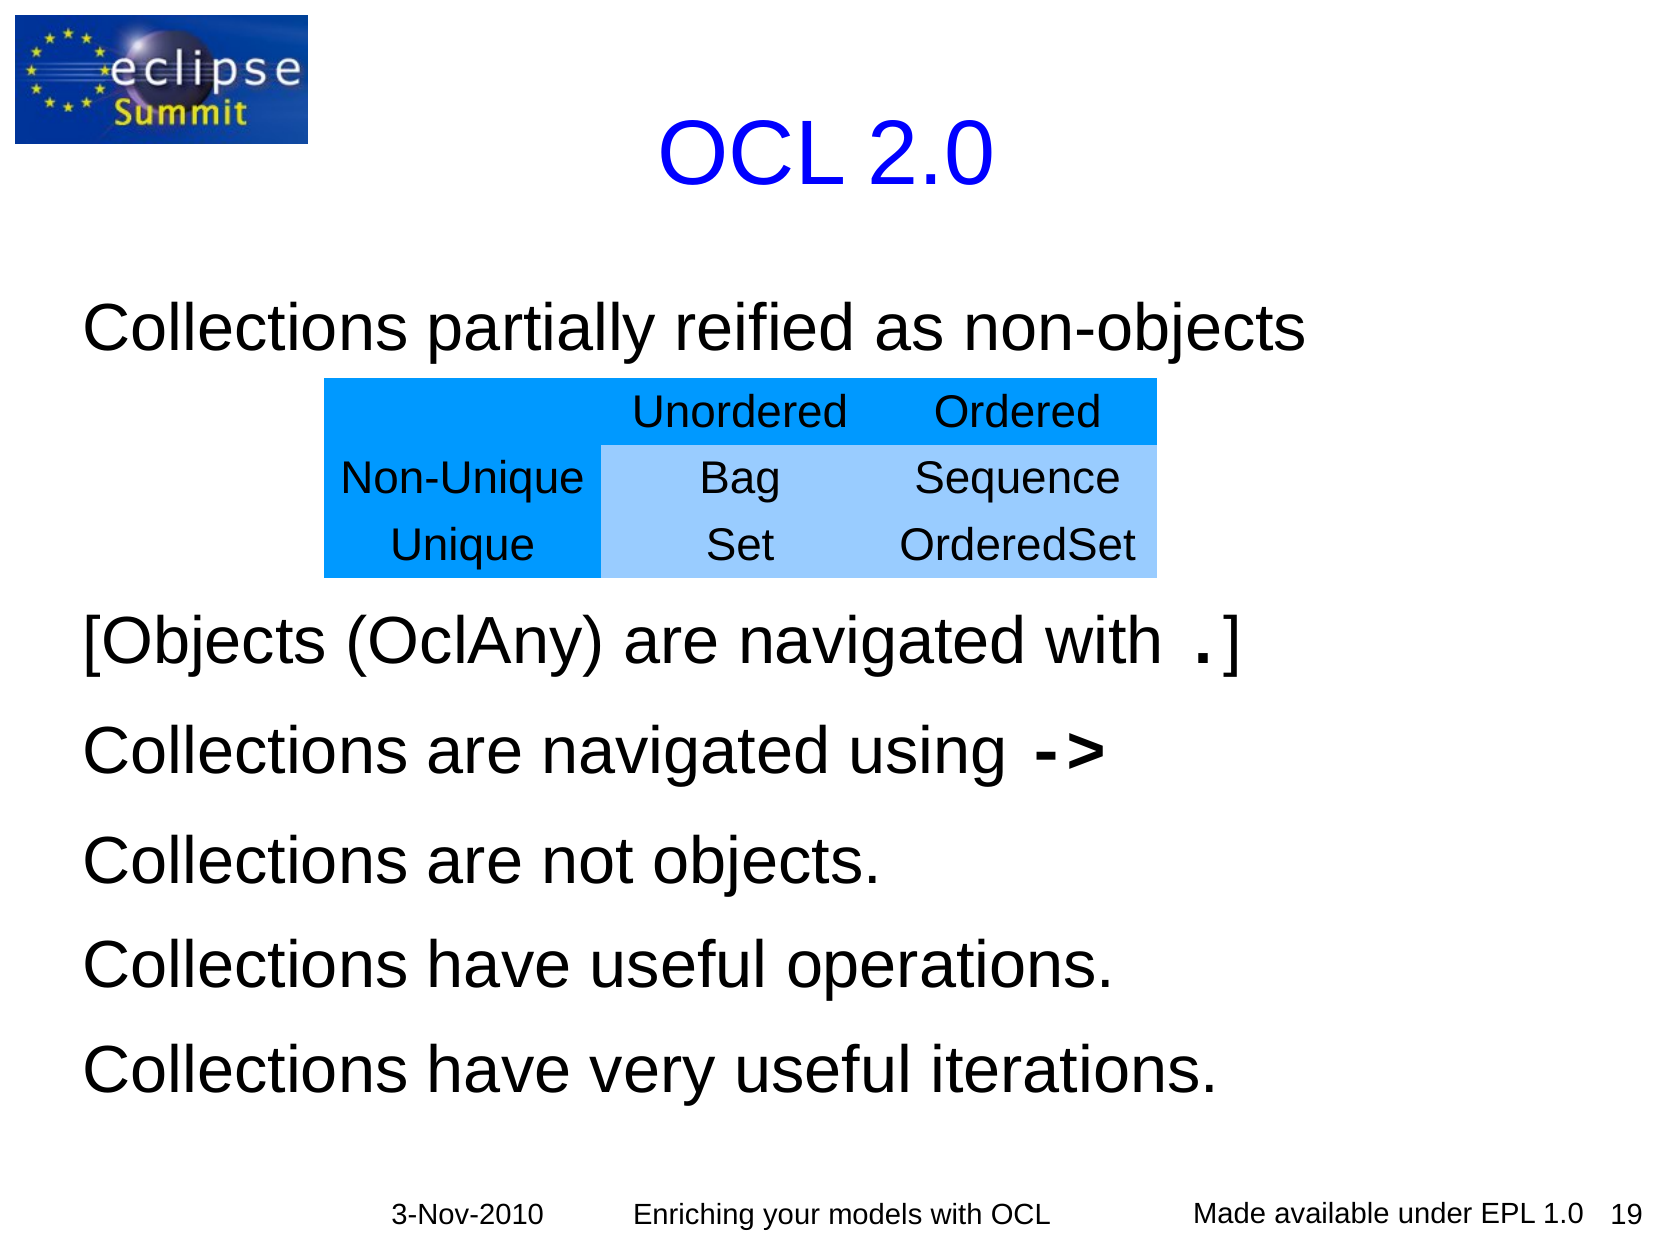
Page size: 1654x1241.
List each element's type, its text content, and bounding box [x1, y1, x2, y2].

picture [15, 15, 308, 144]
table_cell Unique [324, 511, 601, 578]
table_header Ordered [879, 378, 1157, 445]
table_cell Set [601, 511, 879, 578]
table_cell Bag [601, 445, 879, 511]
list Collections partially reified as non-objects [Objects (OclAny) are navigated with .] Collections are navigated using -> Collections are not objects. Collections have useful operations. Collections have very useful iterations. [82, 290, 1571, 1211]
table_header Unordered [601, 378, 879, 445]
table_header [324, 378, 601, 445]
table_cell Sequence [879, 445, 1157, 511]
table_cell Non-Unique [324, 445, 601, 511]
table_cell OrderedSet [879, 511, 1157, 578]
title OCL 2.0 [82, 56, 1571, 250]
